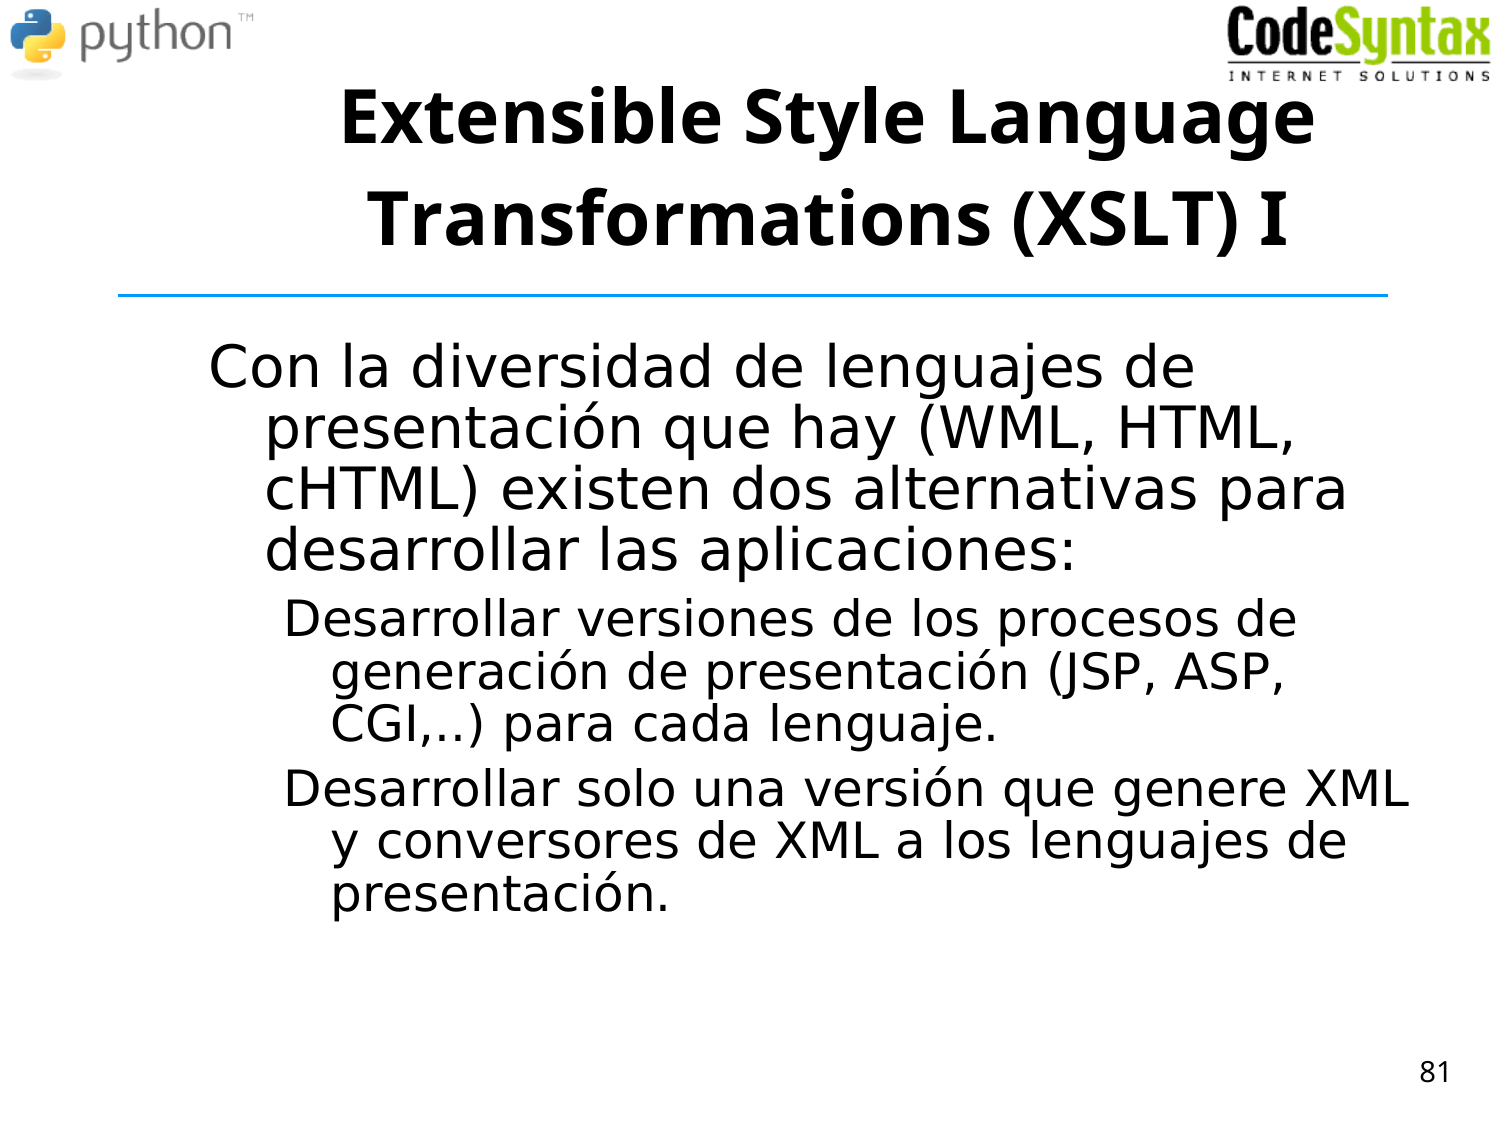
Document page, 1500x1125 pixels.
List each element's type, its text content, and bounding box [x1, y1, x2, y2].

picture [1226, 5, 1500, 83]
picture [0, 0, 286, 92]
list Con la diversidad de lenguajes de presentación que hay (WML, HTML, cHTML) existen dos alternativas para desarrollar las aplicaciones: Desarrollar versiones de los procesos de generación de presentación (JSP, ASP, CGI,..) para cada lenguaje. Desarrollar solo una versión que genere XML y conversores de XML a los lenguajes de presentación. [193, 331, 1469, 1088]
title Extensible Style Language Transformations (XSLT) I [188, 31, 1468, 276]
